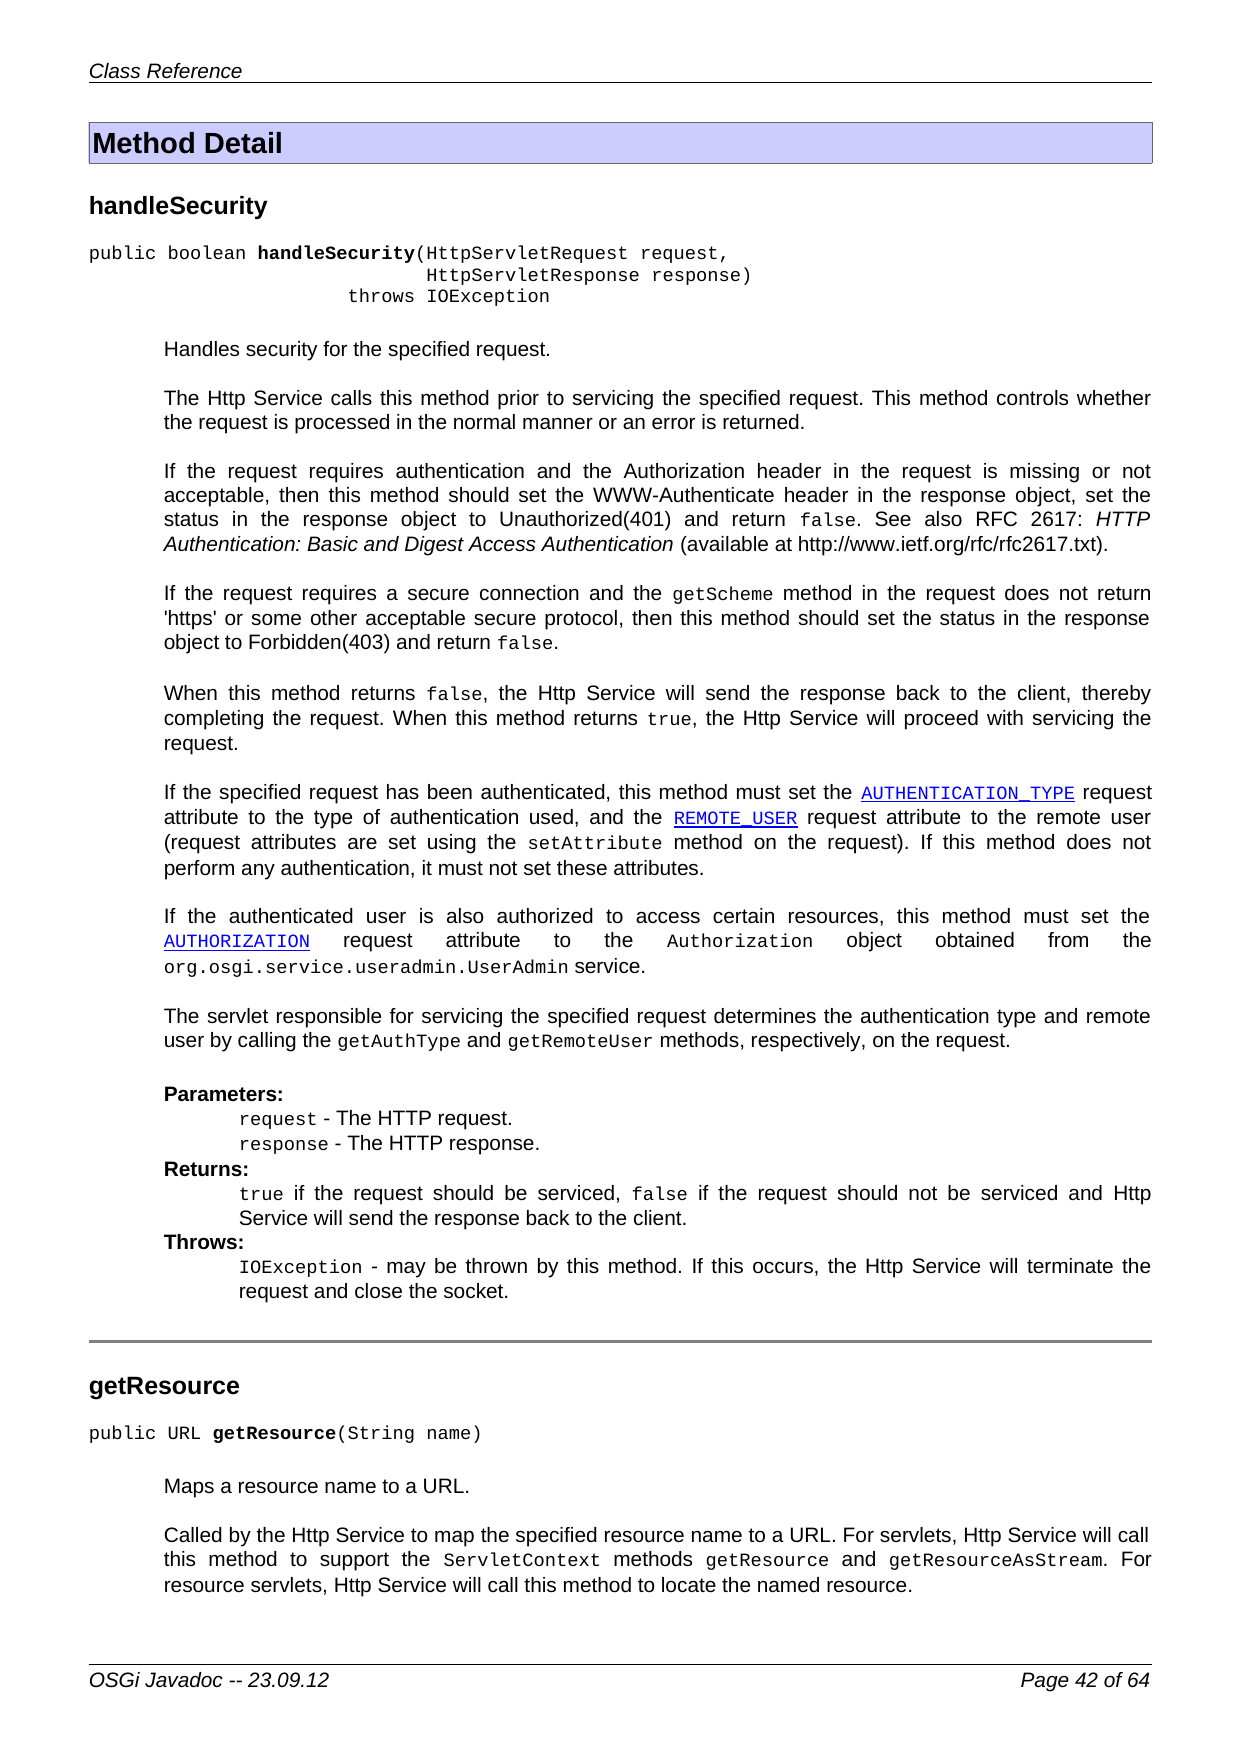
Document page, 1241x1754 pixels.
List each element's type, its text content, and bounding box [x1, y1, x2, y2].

text IOException - may be thrown by this method. If this occurs, the Http Service will terminate the request and close the socket. [238, 1253, 1152, 1303]
subtitle Method Detail [90, 123, 1152, 163]
text When this method returns false, the Http Service will send the response back to the client, thereby completing the request. When this method returns true, the Http Service will proceed with servicing the request. [163, 680, 1152, 755]
text response - The HTTP response. [238, 1131, 1152, 1156]
text Parameters: [163, 1082, 1152, 1106]
text If the request requires a secure connection and the getScheme method in the request does not return 'https' or some other acceptable secure protocol, then this method should set the status in the response object to Forbidden(403) and return false. [163, 581, 1152, 655]
text Returns: [163, 1156, 1152, 1180]
text true if the request should be serviced, false if the request should not be serviced and Http Service will send the response back to the client. [238, 1180, 1152, 1229]
text If the authenticated user is also authorized to access certain resources, this method must set the AUTHORIZATION request attribute to the Authorization object obtained from the org.osgi.service.useradmin.UserAdmin service. [163, 904, 1152, 979]
text If the specified request has been authenticated, this method must set the AUTHENTICATION_TYPE request attribute to the type of authentication used, and the REMOTE_USER request attribute to the remote user (request attributes are set using the setAttribute method on the request). If this method does not perform any authentication, it must not set these attributes. [163, 780, 1152, 879]
text Handles security for the specified request. [163, 337, 1152, 361]
text public boolean handleSecurity(HttpServletRequest request, HttpServletResponse response) throws IOException [88, 244, 1152, 308]
text The servlet responsible for servicing the specified request determines the authentication type and remote user by calling the getAuthType and getRemoteUser methods, respectively, on the request. [163, 1004, 1152, 1053]
subtitle handleSecurity [88, 191, 1152, 220]
subtitle getResource [88, 1371, 1152, 1400]
text Throws: [163, 1229, 1152, 1253]
text Called by the Http Service to map the specified resource name to a URL. For servlets, Http Service will call this method to support the ServletContext methods getResource and getResourceAsStream. For resource servlets, Http Service will call this method to locate the named resource. [163, 1523, 1152, 1596]
text public URL getResource(String name) [88, 1424, 1152, 1445]
text If the request requires authentication and the Authorization header in the request is missing or not acceptable, then this method should set the WWW-Authenticate header in the response object, set the status in the response object to Unauthorized(401) and return false. See also RFC 2617: HTTP Authentication: Basic and Digest Access Authentication (available at http://www.ietf.org/rfc/rfc2617.txt). [163, 459, 1152, 556]
text request - The HTTP request. [238, 1106, 1152, 1131]
text Maps a resource name to a URL. [163, 1474, 1152, 1498]
text The Http Service calls this method prior to servicing the specified request. This method controls whether the request is processed in the normal manner or an error is returned. [163, 386, 1152, 434]
